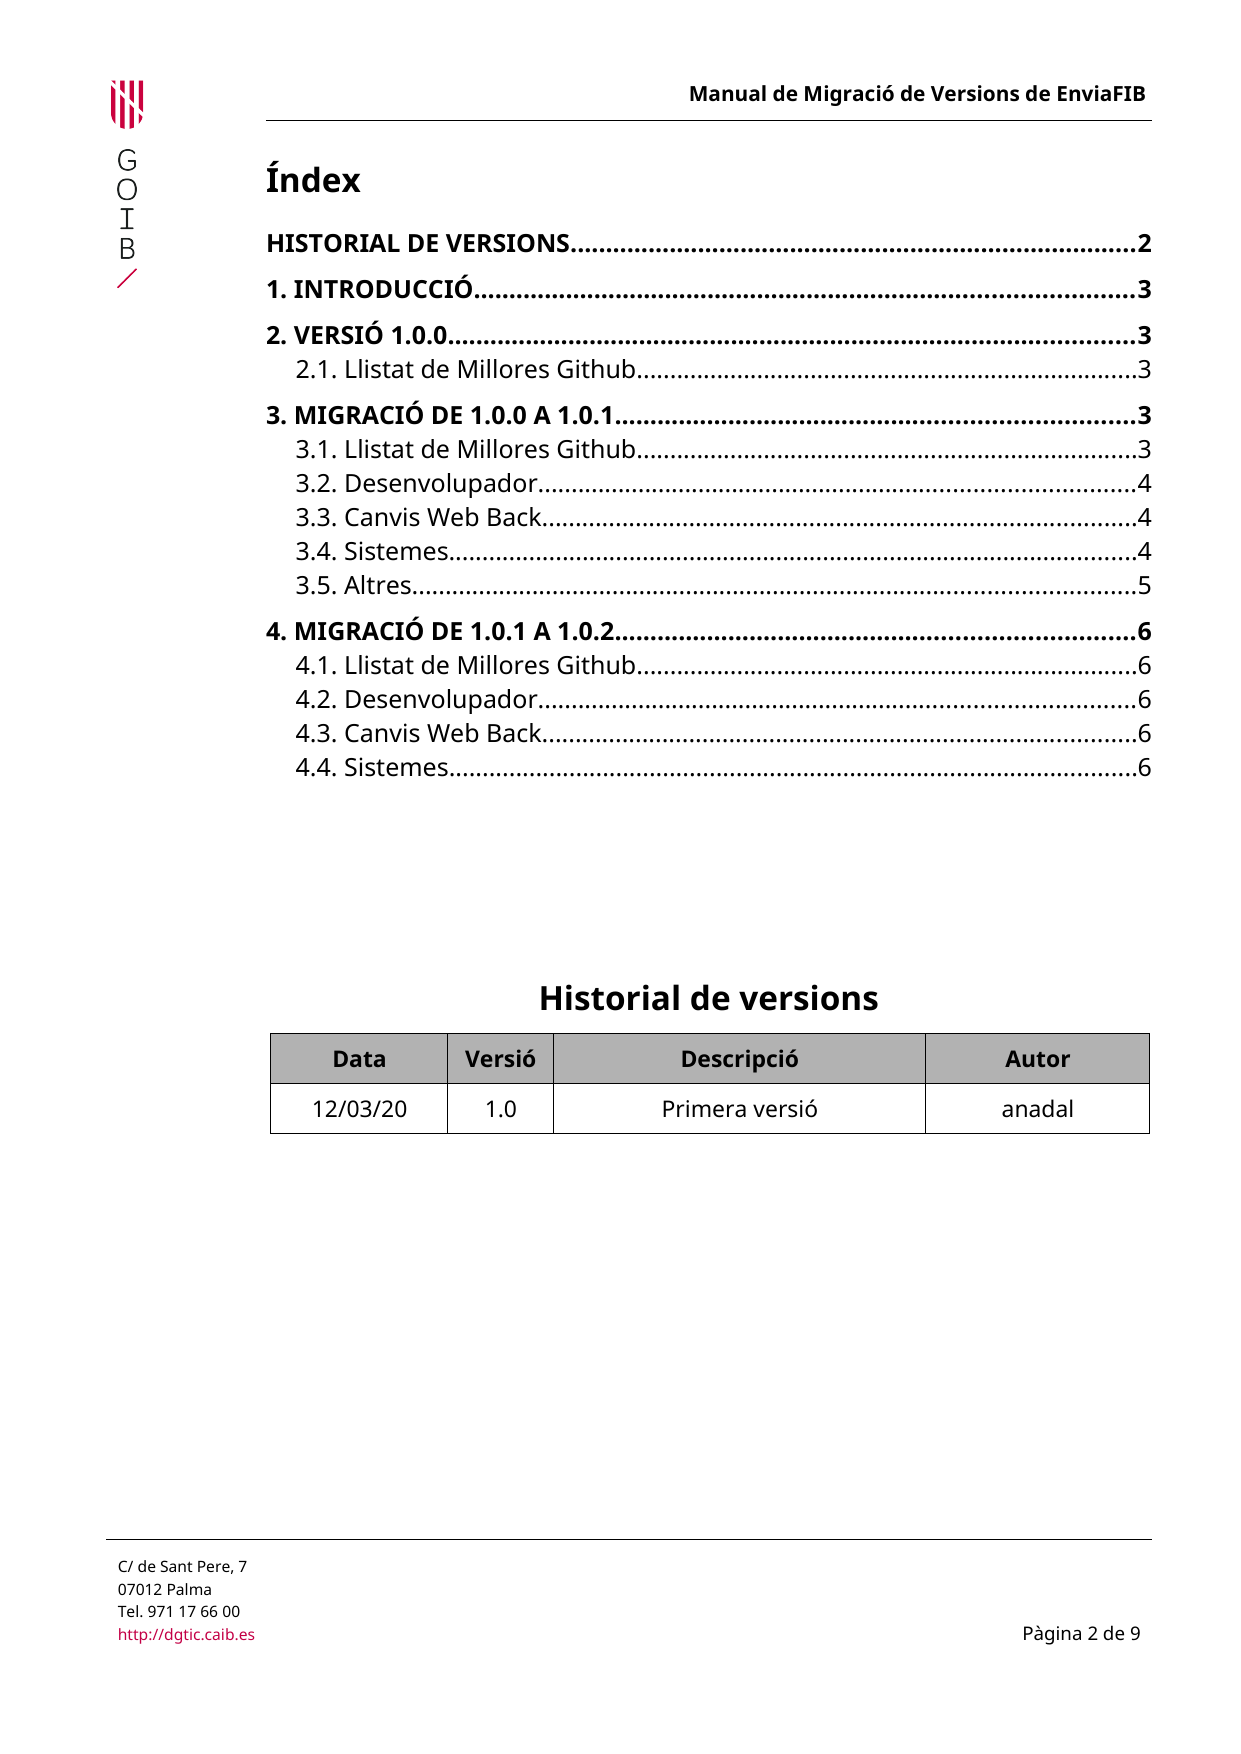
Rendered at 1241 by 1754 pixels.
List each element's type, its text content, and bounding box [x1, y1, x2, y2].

text 4.2. Desenvolupador 6 [295, 682, 1152, 716]
text 3.2. Desenvolupador 4 [295, 466, 1152, 500]
text 4.3. Canvis Web Back 6 [295, 716, 1152, 750]
text 3.1. Llistat de Millores Github 3 [295, 432, 1152, 466]
table_cell 03/12/20 [271, 1084, 447, 1133]
text Historial de versions 2 [266, 226, 1152, 260]
table_cell 1.0 [448, 1084, 553, 1133]
table_header Data [271, 1034, 447, 1083]
text 3.3. Canvis Web Back 4 [295, 500, 1152, 534]
picture [82, 57, 172, 319]
subtitle Índex [266, 156, 1152, 202]
table_header Descripció [554, 1034, 925, 1083]
text 3. Migració de 1.0.0 a 1.0.1 3 [266, 398, 1152, 432]
text 1. Introducció 3 [266, 272, 1152, 306]
table_header Versió [448, 1034, 553, 1083]
text 4.1. Llistat de Millores Github 6 [295, 648, 1152, 682]
text 3.5. Altres 5 [295, 568, 1152, 602]
table_header Autor [926, 1034, 1149, 1083]
text 3.4. Sistemes 4 [295, 534, 1152, 568]
text 4. Migració de 1.0.1 a 1.0.2 6 [266, 614, 1152, 648]
table_cell anadal [926, 1084, 1149, 1133]
subtitle Historial de versions [266, 975, 1152, 1020]
text 2.1. Llistat de Millores Github 3 [295, 352, 1152, 386]
text 4.4. Sistemes 6 [295, 750, 1152, 784]
table_cell Primera versió [554, 1084, 925, 1133]
text 2. Versió 1.0.0 3 [266, 318, 1152, 352]
